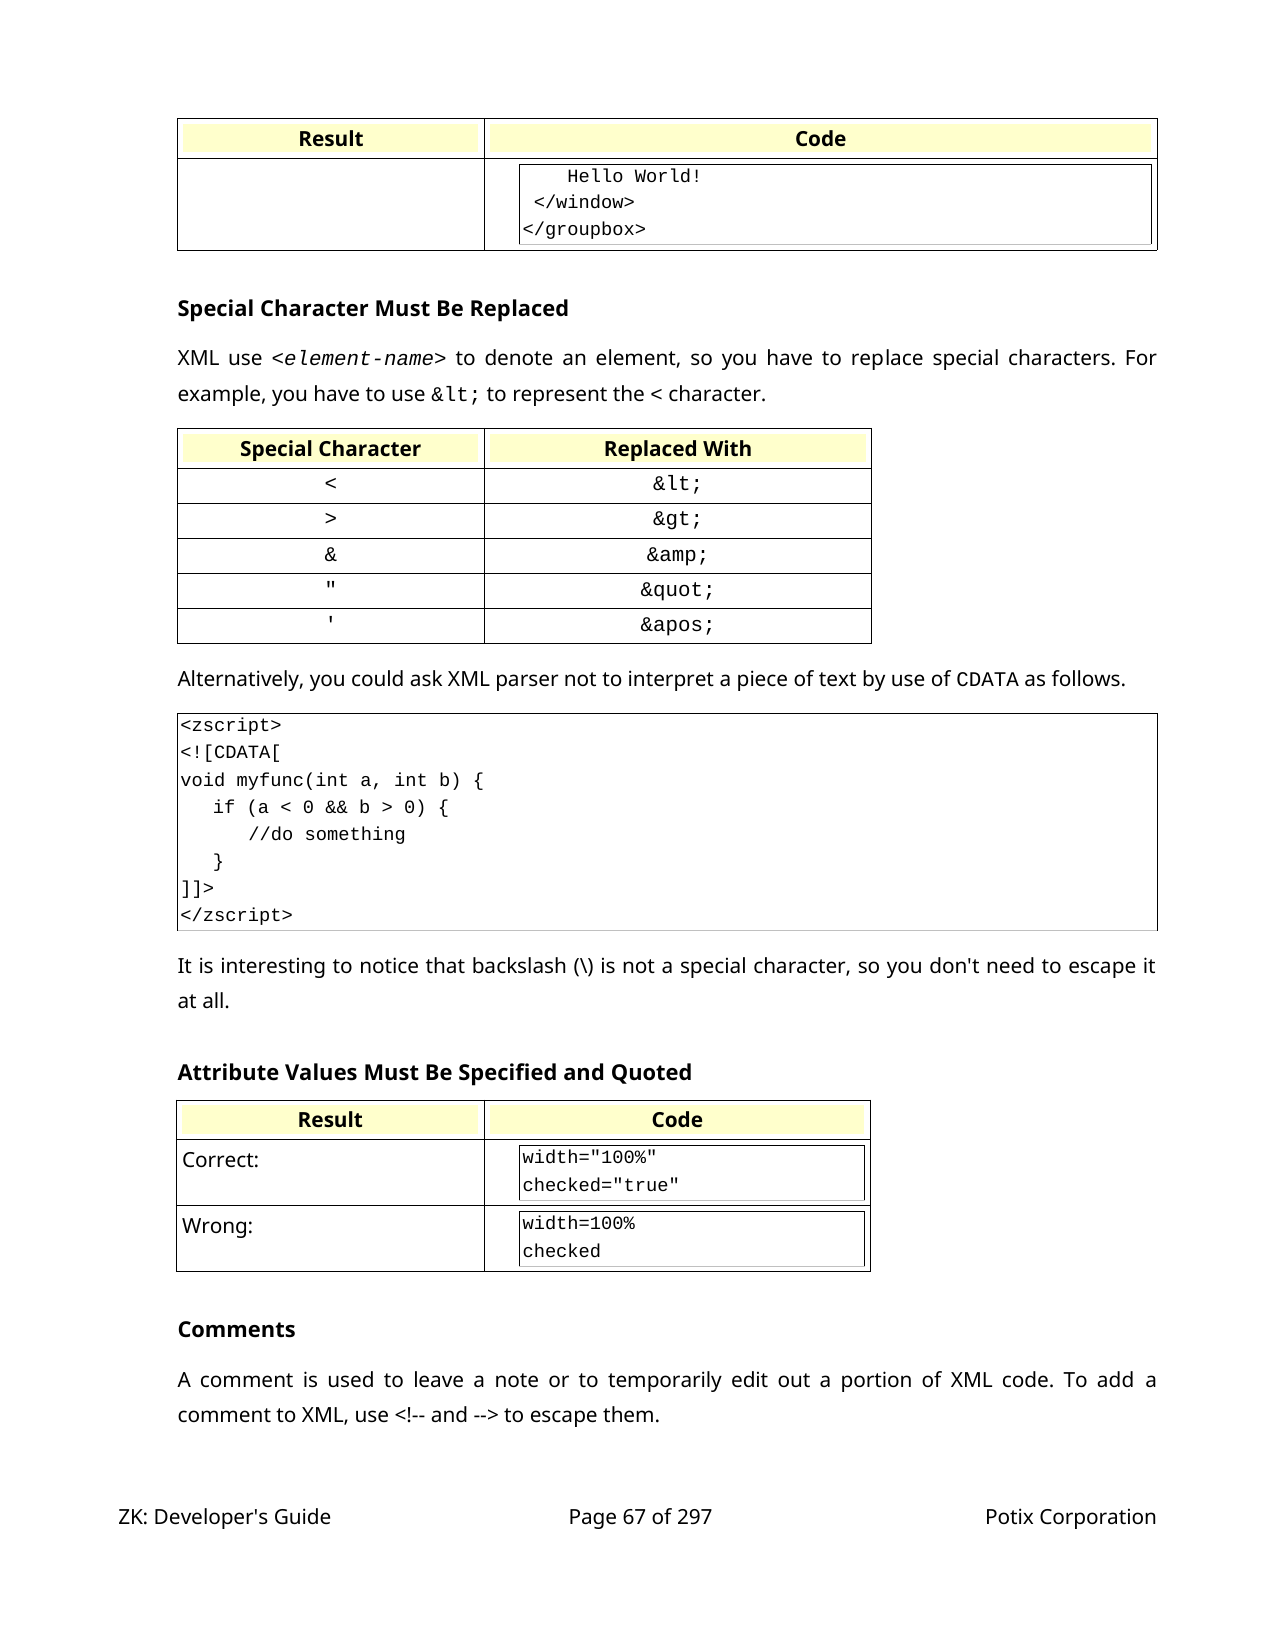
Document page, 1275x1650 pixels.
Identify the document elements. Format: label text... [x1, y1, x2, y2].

table_cell ' [178, 609, 484, 643]
text XML use <element-name> to denote an element, so you have to replace special characters. For example, you have to use &lt; to represent the < character. [177, 343, 1157, 407]
table_cell &gt; [485, 504, 871, 538]
table_cell width=100% checked [485, 1206, 870, 1271]
table_cell Wrong: [177, 1206, 484, 1271]
table_cell " [178, 574, 484, 608]
table_cell &apos; [485, 609, 871, 643]
text } [178, 849, 1157, 873]
subtitle Special Character Must Be Replaced [177, 292, 1157, 322]
text if (a < 0 && b > 0) { [178, 794, 1157, 819]
table_cell &quot; [485, 574, 871, 608]
table_cell Hello World! </window> </groupbox> [485, 159, 1157, 250]
table_header Special Character [178, 429, 484, 468]
text ]]> [178, 876, 1157, 900]
table_cell &lt; [485, 469, 871, 503]
text A comment is used to leave a note or to temporarily edit out a portion of XML code. To add a comment to XML, use <!-- and --> to escape them. [177, 1365, 1157, 1428]
text It is interesting to notice that backslash (\) is not a special character, so you don't need to escape it at all. [177, 951, 1157, 1015]
table_header Result [177, 1101, 484, 1139]
table_header Replaced With [485, 429, 871, 468]
subtitle Comments [177, 1314, 1157, 1344]
text //do something [178, 822, 1157, 846]
table_cell & [178, 539, 484, 573]
table_header Code [485, 119, 1157, 158]
text void myfunc(int a, int b) { [178, 767, 1157, 792]
table_cell [178, 159, 484, 250]
table_cell < [178, 469, 484, 503]
table_cell Correct: [177, 1140, 484, 1205]
text </zscript> [178, 903, 1157, 930]
table_cell &amp; [485, 539, 871, 573]
table_cell width="100%" checked="true" [485, 1140, 870, 1205]
subtitle Attribute Values Must Be Specified and Quoted [177, 1057, 1157, 1087]
table_header Result [178, 119, 484, 158]
text <![CDATA[ [178, 740, 1157, 764]
text Alternatively, you could ask XML parser not to interpret a piece of text by use of CDATA as follows. [177, 664, 1157, 692]
text <zscript> [178, 714, 1157, 737]
table_header Code [485, 1101, 870, 1139]
table_cell > [178, 504, 484, 538]
